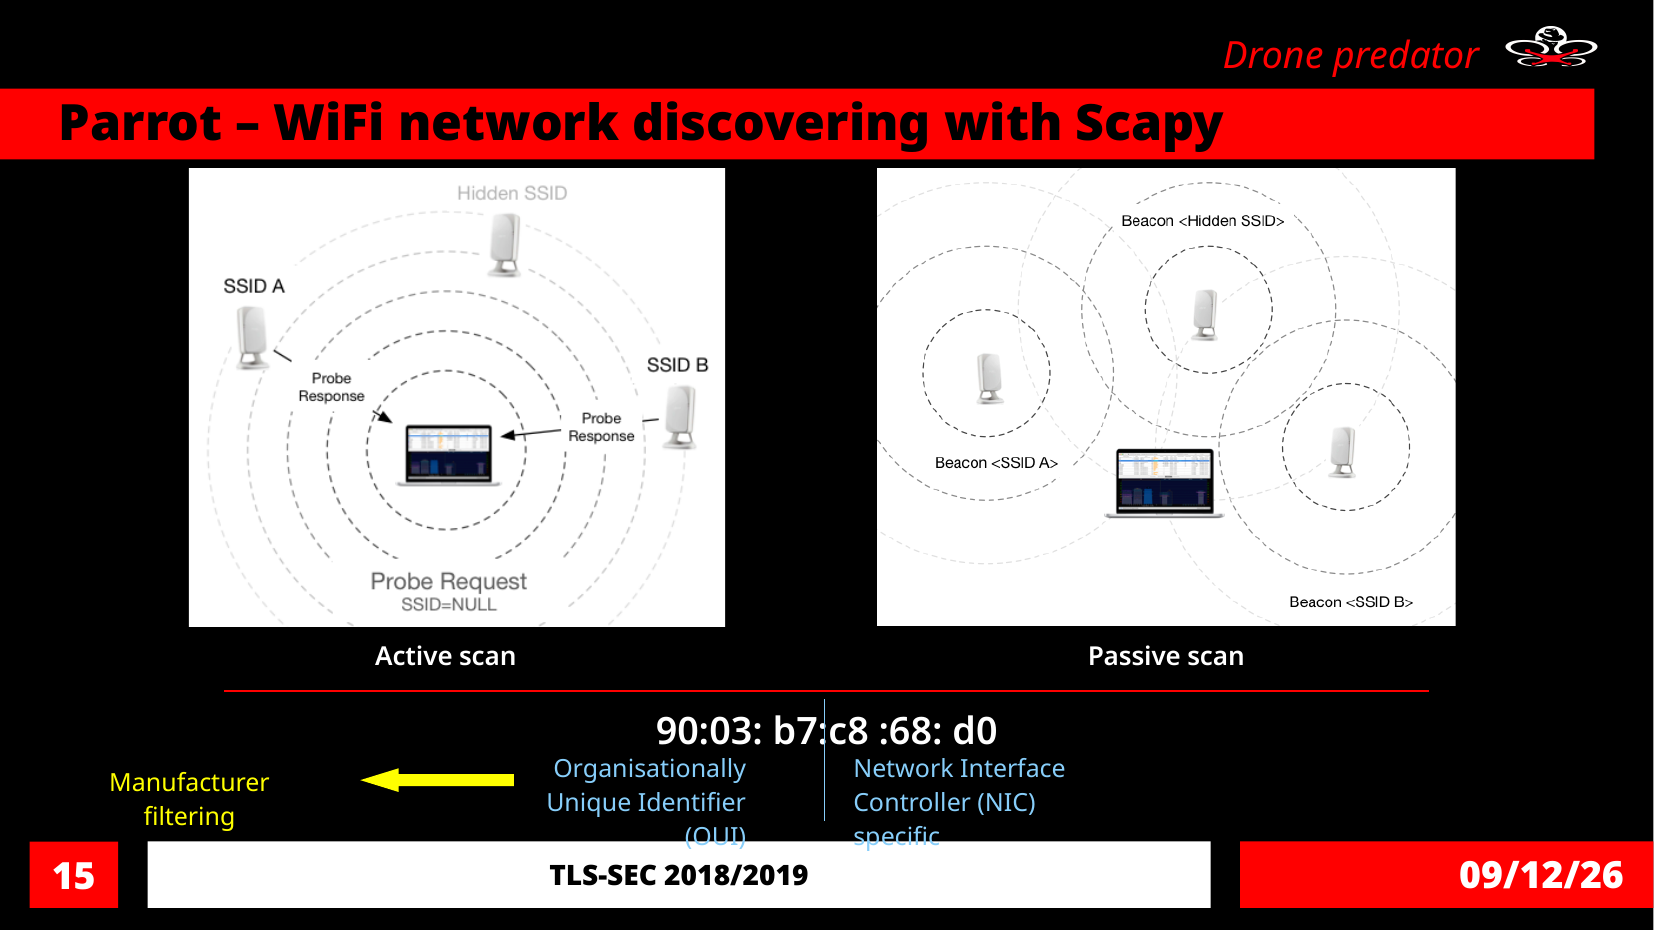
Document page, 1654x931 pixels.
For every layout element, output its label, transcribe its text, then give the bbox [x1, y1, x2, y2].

list 90:03: b7:c8 :68: d0 [634, 704, 824, 756]
text_box Organisationally Unique Identifier (OUI) [531, 743, 815, 821]
list Passive scan [974, 637, 1359, 674]
picture [1488, 15, 1617, 80]
title Parrot – WiFi network discovering with Scapy [59, 44, 1595, 156]
text_box [360, 768, 514, 792]
text_box Network Interface Controller (NIC) specific [838, 743, 1123, 821]
list 90:03: b7:c8 :68: d0 [825, 704, 1019, 756]
picture [188, 168, 726, 627]
picture [877, 168, 1456, 626]
list Active scan [253, 637, 638, 674]
text_box Manufacturer filtering [94, 757, 355, 804]
